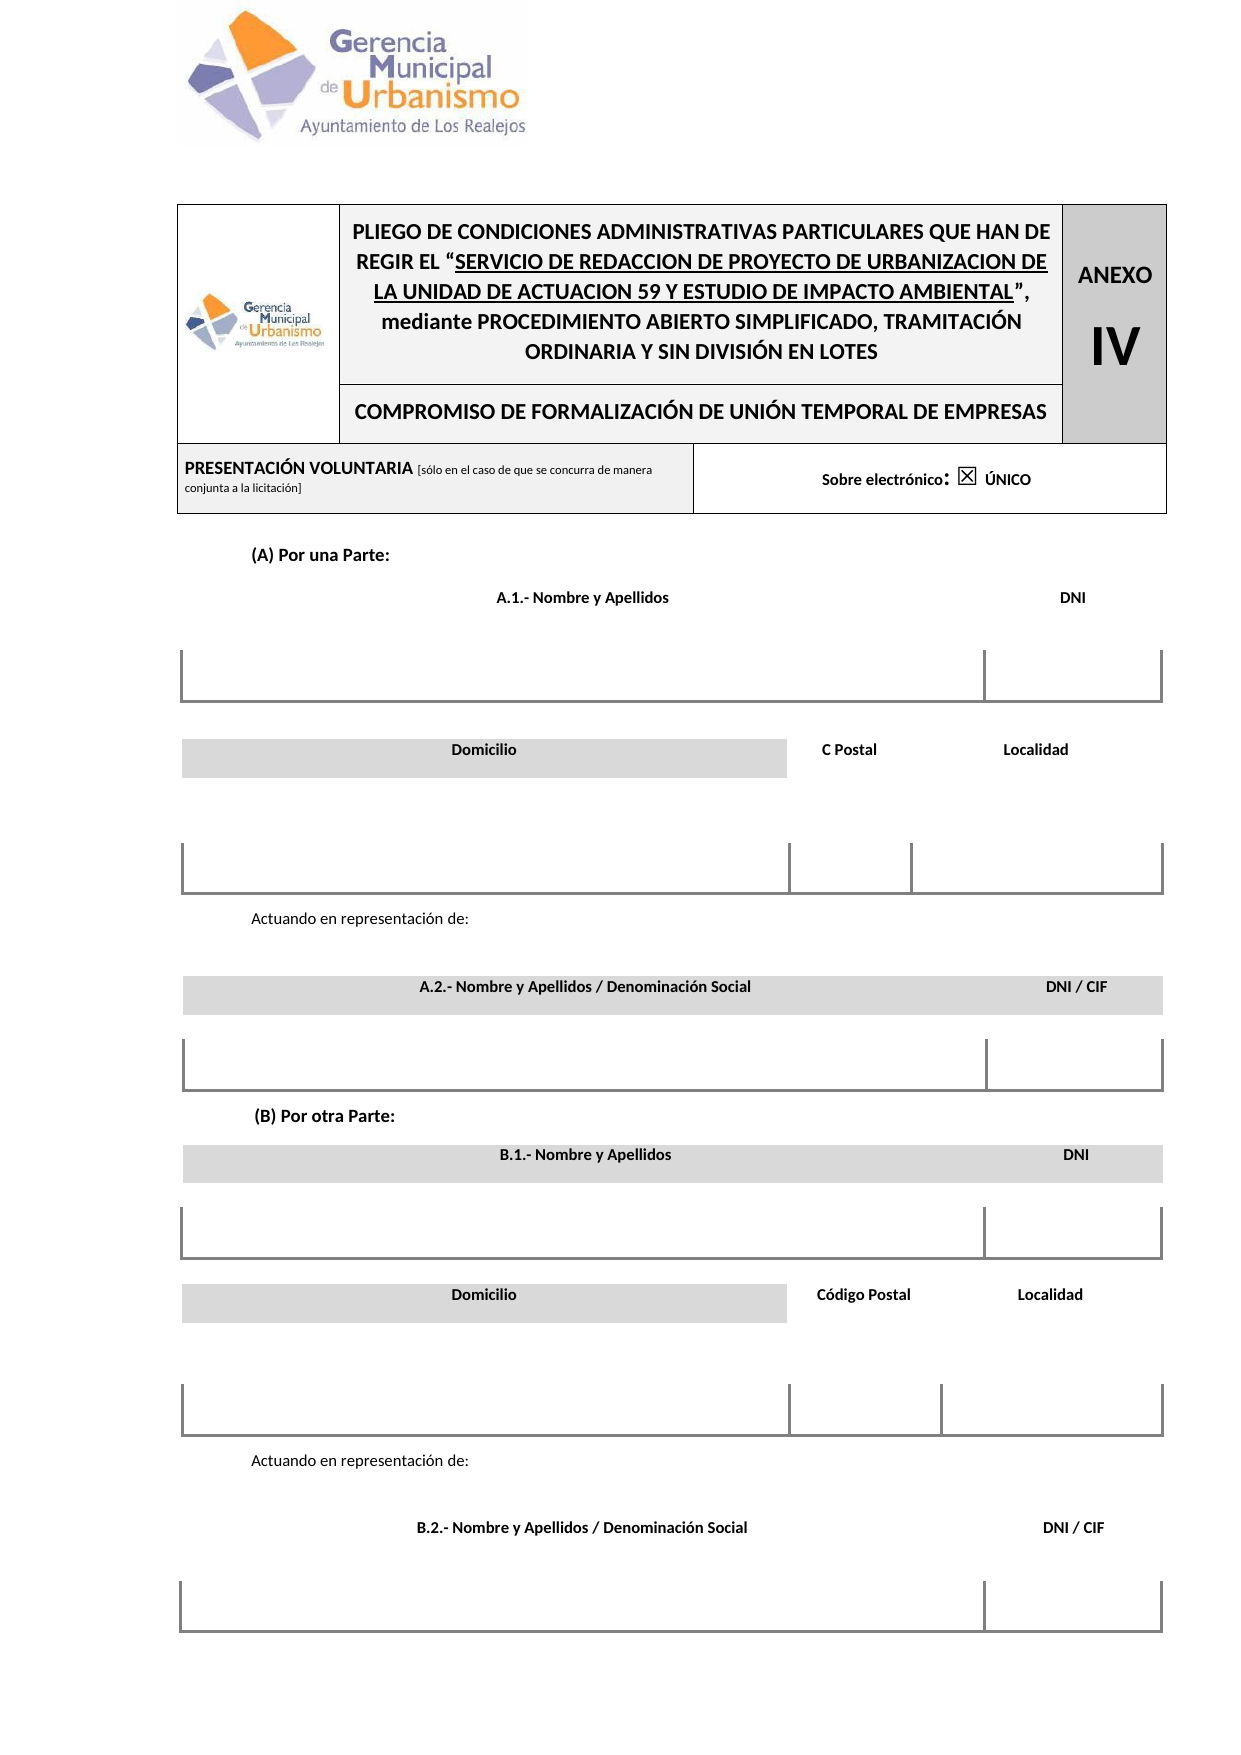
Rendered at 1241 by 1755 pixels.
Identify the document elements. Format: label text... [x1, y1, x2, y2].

table_header [178, 205, 339, 443]
text Código Postal [817, 1284, 939, 1304]
table_header DNI / CIF [986, 976, 1163, 1015]
table_cell [185, 1039, 985, 1089]
table_header [184, 843, 788, 892]
text A.1.- Nombre y Apellidos [494, 587, 671, 607]
table_cell [986, 1015, 1163, 1039]
table_cell [988, 1039, 1161, 1089]
table_header [791, 1384, 940, 1434]
text B.2.- Nombre y Apellidos / Denominación Social [414, 1518, 750, 1538]
table_cell (B) Por otra Parte: [183, 1092, 986, 1144]
text Localidad [998, 740, 1074, 760]
text Actuando en representación de: [251, 1450, 1207, 1470]
table_cell COMPROMISO DE FORMALIZACIÓN DE UNIÓN TEMPORAL DE EMPRESAS [340, 385, 1062, 443]
table_header [913, 843, 1161, 892]
table_cell PRESENTACIÓN VOLUNTARIA [sólo en el caso de que se concurra de manera conjunta a la licitación] [178, 444, 693, 513]
text C Postal [822, 740, 909, 760]
text DNI / CIF [1043, 1518, 1161, 1538]
table_header [184, 1384, 788, 1434]
table_header [791, 843, 910, 892]
text Actuando en representación de: [251, 908, 1207, 928]
table_cell [183, 1015, 986, 1039]
table_header PLIEGO DE CONDICIONES ADMINISTRATIVAS PARTICULARES QUE HAN DE REGIR EL “SERVICIO DE REDACCION DE PROYECTO DE URBANIZACION DE LA UNIDAD DE ACTUACION 59 Y ESTUDIO DE IMPACTO AMBIENTAL”, mediante PROCEDIMIENTO ABIERTO SIMPLIFICADO, TRAMITACIÓN ORDINARIA Y SIN DIVISIÓN EN LOTES [340, 205, 1062, 383]
table_header ANEXO IV [1063, 205, 1166, 443]
table_cell [986, 1092, 1163, 1144]
table_cell B.1.- Nombre y Apellidos [183, 1145, 986, 1183]
text DNI [1050, 587, 1096, 607]
table_header [943, 1384, 1161, 1434]
table_cell Sobre electrónico: ☒ ÚNICO [694, 444, 1166, 513]
text (A) Por una Parte: [251, 543, 1207, 566]
table_header A.2.- Nombre y Apellidos / Denominación Social [183, 976, 986, 1015]
text Localidad [1016, 1284, 1085, 1304]
table_cell DNI [986, 1145, 1163, 1183]
